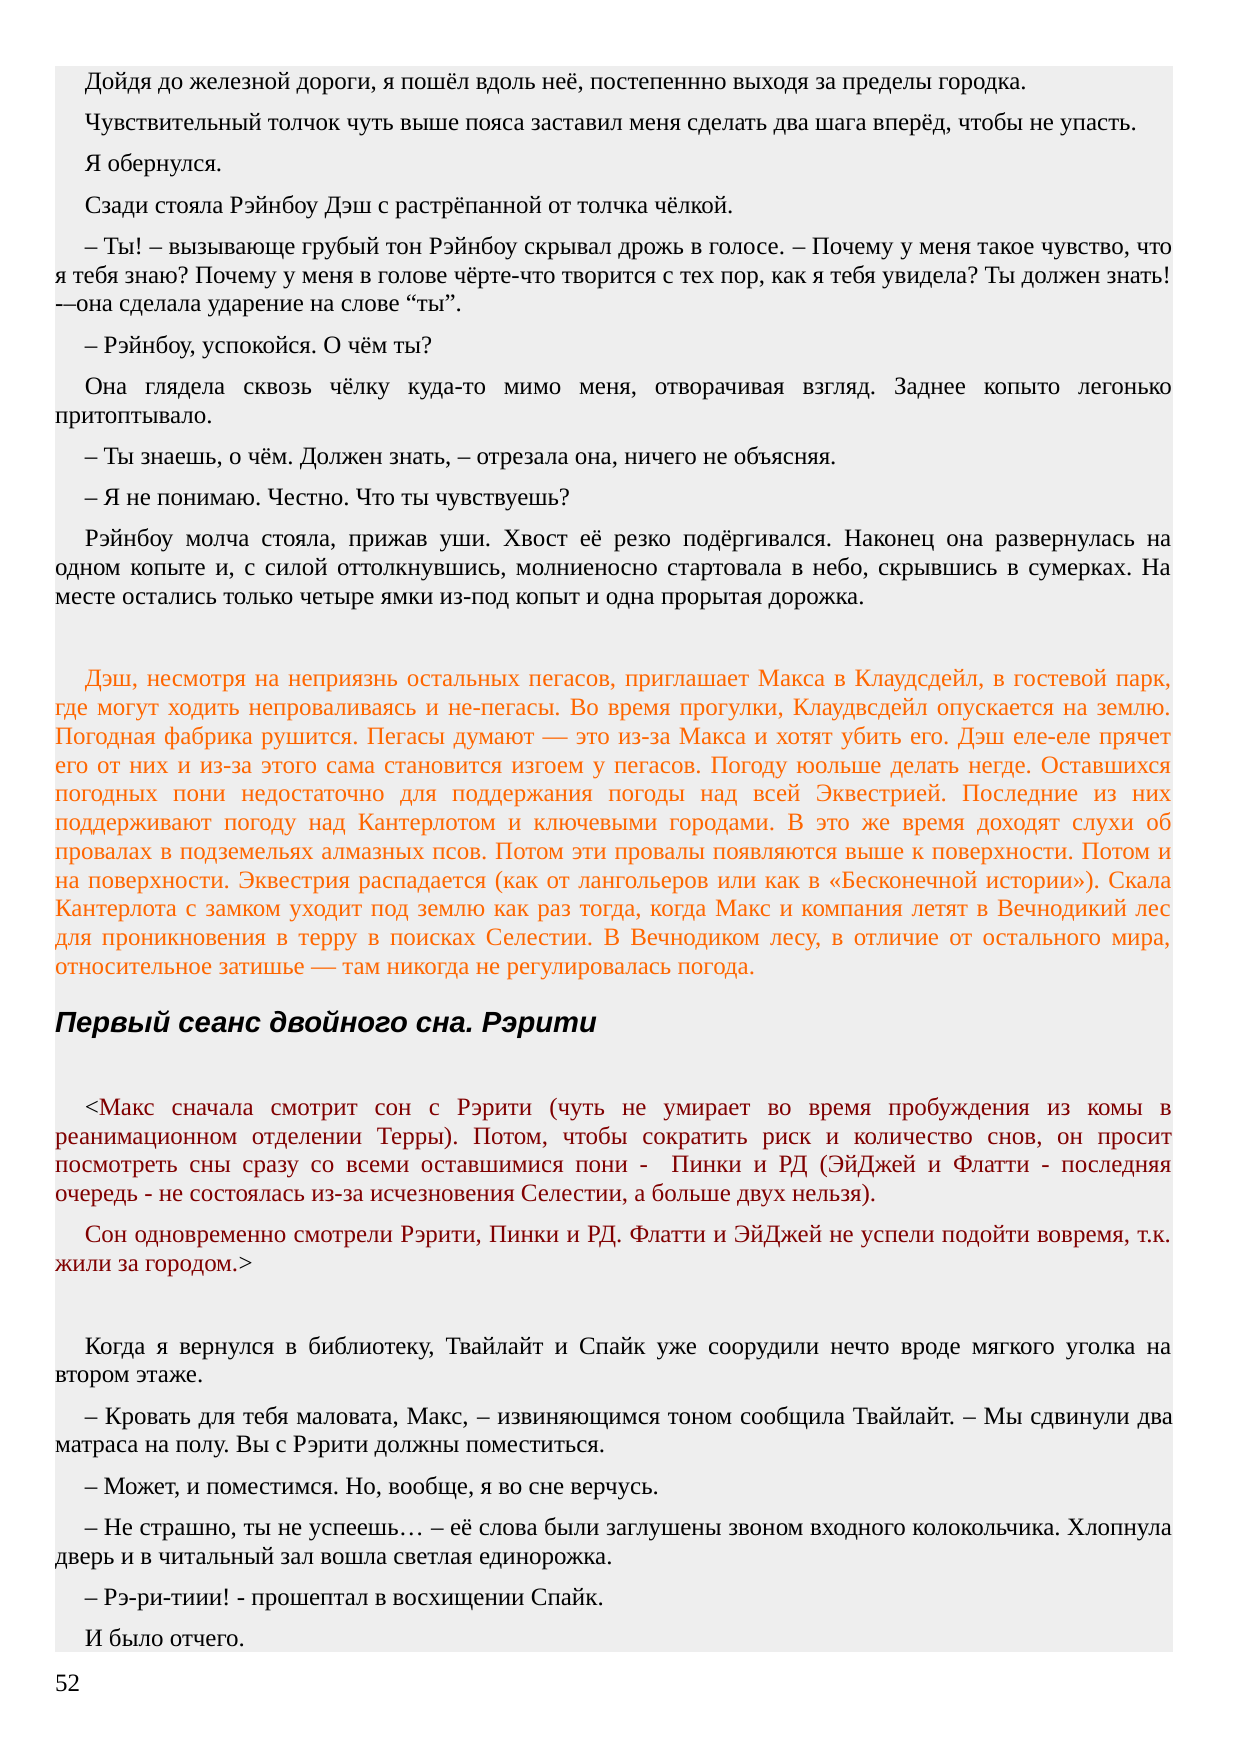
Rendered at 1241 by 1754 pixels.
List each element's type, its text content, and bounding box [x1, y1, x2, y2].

text – Может, и поместимся. Но, вообще, я во сне верчусь. [55, 1471, 1173, 1499]
text Дойдя до железной дороги, я пошёл вдоль неё, постепеннно выходя за пределы городка. [55, 66, 1173, 95]
text Дэш, несмотря на неприязнь остальных пегасов, приглашает Макса в Клаудсдейл, в гостевой парк, где могут ходить непроваливаясь и не-пегасы. Во время прогулки, Клаудвсдейл опускается на землю. Погодная фабрика рушится. Пегасы думают — это из-за Макса и хотят убить его. Дэш еле-еле прячет его от них и из-за этого сама становится изгоем у пегасов. Погоду юольше делать негде. Оставшихся погодных пони недостаточно для поддержания погоды над всей Эквестрией. Последние из них поддерживают погоду над Кантерлотом и ключевыми городами. В это же время доходят слухи об провалах в подземельях алмазных псов. Потом эти провалы появляются выше к поверхности. Потом и на поверхности. Эквестрия распадается (как от лангольеров или как в «Бесконечной истории»). Скала Кантерлота с замком уходит под землю как раз тогда, когда Макс и компания летят в Вечнодикий лес для проникновения в терру в поисках Селестии. В Вечнодиком лесу, в отличие от остального мира, относительное затишье — там никогда не регулировалась погода. [55, 663, 1173, 980]
text Когда я вернулся в библиотеку, Твайлайт и Спайк уже соорудили нечто вроде мягкого уголка на втором этаже. [55, 1331, 1173, 1388]
text – Не страшно, ты не успеешь… – её слова были заглушены звоном входного колокольчика. Хлопнула дверь и в читальный зал вошла светлая единорожка. [55, 1512, 1173, 1569]
text – Кровать для тебя маловата, Макс, – извиняющимся тоном сообщила Твайлайт. – Мы сдвинули два матраса на полу. Вы с Рэрити должны поместиться. [55, 1401, 1173, 1458]
text Чувствительный толчок чуть выше пояса заставил меня сделать два шага вперёд, чтобы не упасть. [55, 107, 1173, 136]
text – Рэ-ри-тиии! - прошептал в восхищении Спайк. [55, 1582, 1173, 1611]
text Она глядела сквозь чёлку куда-то мимо меня, отворачивая взгляд. Заднее копыто легонько притоптывало. [55, 371, 1173, 428]
text – Я не понимаю. Честно. Что ты чувствуешь? [55, 482, 1173, 511]
text Сзади стояла Рэйнбоу Дэш с растрёпанной от толчка чёлкой. [55, 190, 1173, 218]
text И было отчего. [55, 1623, 1173, 1652]
subtitle Первый сеанс двойного сна. Рэрити [55, 1005, 1173, 1038]
text Рэйнбоу молча стояла, прижав уши. Хвост её резко подёргивался. Наконец она развернулась на одном копыте и, с силой оттолкнувшись, молниеносно стартовала в небо, скрывшись в сумерках. На месте остались только четыре ямки из-под копыт и одна прорытая дорожка. [55, 523, 1173, 610]
text Сон одновременно смотрели Рэрити, Пинки и РД. Флатти и ЭйДжей не успели подойти вовремя, т.к. жили за городом.> [55, 1219, 1173, 1277]
text Я обернулся. [55, 148, 1173, 177]
text <Макс сначала смотрит сон с Рэрити (чуть не умирает во время пробуждения из комы в реанимационном отделении Терры). Потом, чтобы сократить риск и количество снов, он просит посмотреть сны сразу со всеми оставшимися пони - Пинки и РД (ЭйДжей и Флатти - последняя очередь - не состоялась из-за исчезновения Селестии, а больше двух нельзя). [55, 1092, 1173, 1207]
text – Ты знаешь, о чём. Должен знать, – отрезала она, ничего не объясняя. [55, 441, 1173, 470]
text – Рэйнбоу, успокойся. О чём ты? [55, 330, 1173, 358]
text – Ты! – вызывающе грубый тон Рэйнбоу скрывал дрожь в голосе. – Почему у меня такое чувство, что я тебя знаю? Почему у меня в голове чёрте-что творится с тех пор, как я тебя увидела? Ты должен знать! -–она сделала ударение на слове “ты”. [55, 231, 1173, 317]
